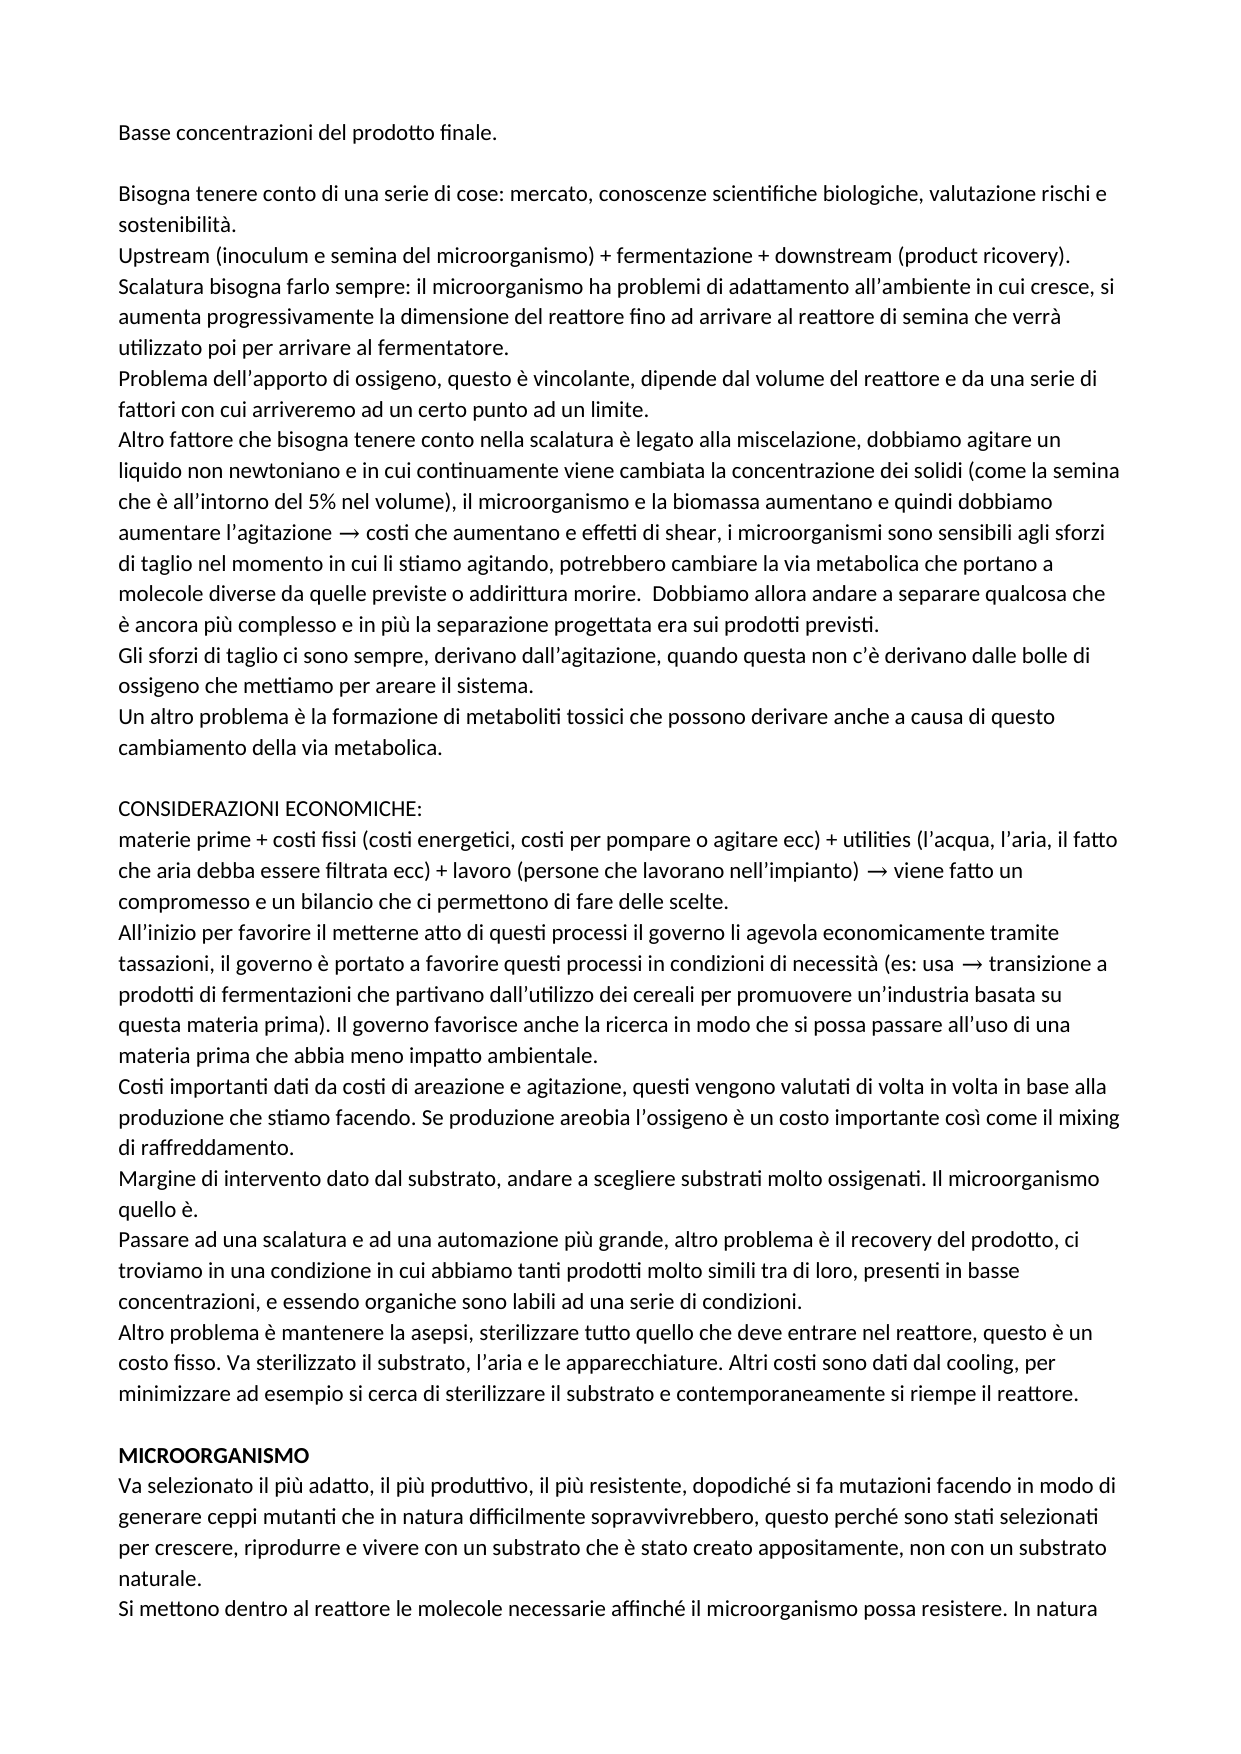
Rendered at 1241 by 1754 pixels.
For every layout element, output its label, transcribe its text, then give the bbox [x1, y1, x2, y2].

text Basse concentrazioni del prodotto finale. Bisogna tenere conto di una serie di cose: mercato, conoscenze scientifiche biologiche, valutazione rischi e sostenibilità. Upstream (inoculum e semina del microorganismo) + fermentazione + downstream (product ricovery). Scalatura bisogna farlo sempre: il microorganismo ha problemi di adattamento all’ambiente in cui cresce, si aumenta progressivamente la dimensione del reattore fino ad arrivare al reattore di semina che verrà utilizzato poi per arrivare al fermentatore. Problema dell’apporto di ossigeno, questo è vincolante, dipende dal volume del reattore e da una serie di fattori con cui arriveremo ad un certo punto ad un limite. Altro fattore che bisogna tenere conto nella scalatura è legato alla miscelazione, dobbiamo agitare un liquido non newtoniano e in cui continuamente viene cambiata la concentrazione dei solidi (come la semina che è all’intorno del 5% nel volume), il microorganismo e la biomassa aumentano e quindi dobbiamo aumentare l’agitazione → costi che aumentano e effetti di shear, i microorganismi sono sensibili agli sforzi di taglio nel momento in cui li stiamo agitando, potrebbero cambiare la via metabolica che portano a molecole diverse da quelle previste o addirittura morire. Dobbiamo allora andare a separare qualcosa che è ancora più complesso e in più la separazione progettata era sui prodotti previsti. Gli sforzi di taglio ci sono sempre, derivano dall’agitazione, quando questa non c’è derivano dalle bolle di ossigeno che mettiamo per areare il sistema. Un altro problema è la formazione di metaboliti tossici che possono derivare anche a causa di questo cambiamento della via metabolica. CONSIDERAZIONI ECONOMICHE: materie prime + costi fissi (costi energetici, costi per pompare o agitare ecc) + utilities (l’acqua, l’aria, il fatto che aria debba essere filtrata ecc) + lavoro (persone che lavorano nell’impianto) → viene fatto un compromesso e un bilancio che ci permettono di fare delle scelte. All’inizio per favorire il metterne atto di questi processi il governo li agevola economicamente tramite tassazioni, il governo è portato a favorire questi processi in condizioni di necessità (es: usa → transizione a prodotti di fermentazioni che partivano dall’utilizzo dei cereali per promuovere un’industria basata su questa materia prima). Il governo favorisce anche la ricerca in modo che si possa passare all’uso di una materia prima che abbia meno impatto ambientale. Costi importanti dati da costi di areazione e agitazione, questi vengono valutati di volta in volta in base alla produzione che stiamo facendo. Se produzione areobia l’ossigeno è un costo importante così come il mixing di raffreddamento. Margine di intervento dato dal substrato, andare a scegliere substrati molto ossigenati. Il microorganismo quello è. Passare ad una scalatura e ad una automazione più grande, altro problema è il recovery del prodotto, ci troviamo in una condizione in cui abbiamo tanti prodotti molto simili tra di loro, presenti in basse concentrazioni, e essendo organiche sono labili ad una serie di condizioni. Altro problema è mantenere la asepsi, sterilizzare tutto quello che deve entrare nel reattore, questo è un costo fisso. Va sterilizzato il substrato, l’aria e le apparecchiature. Altri costi sono dati dal cooling, per minimizzare ad esempio si cerca di sterilizzare il substrato e contemporaneamente si riempe il reattore. MICROORGANISMO Va selezionato il più adatto, il più produttivo, il più resistente, dopodiché si fa mutazioni facendo in modo di generare ceppi mutanti che in natura difficilmente sopravvivrebbero, questo perché sono stati selezionati per crescere, riprodurre e vivere con un substrato che è stato creato appositamente, non con un substrato naturale. Si mettono dentro al reattore le molecole necessarie affinché il microorganismo possa resistere. In natura [118, 118, 1122, 1622]
